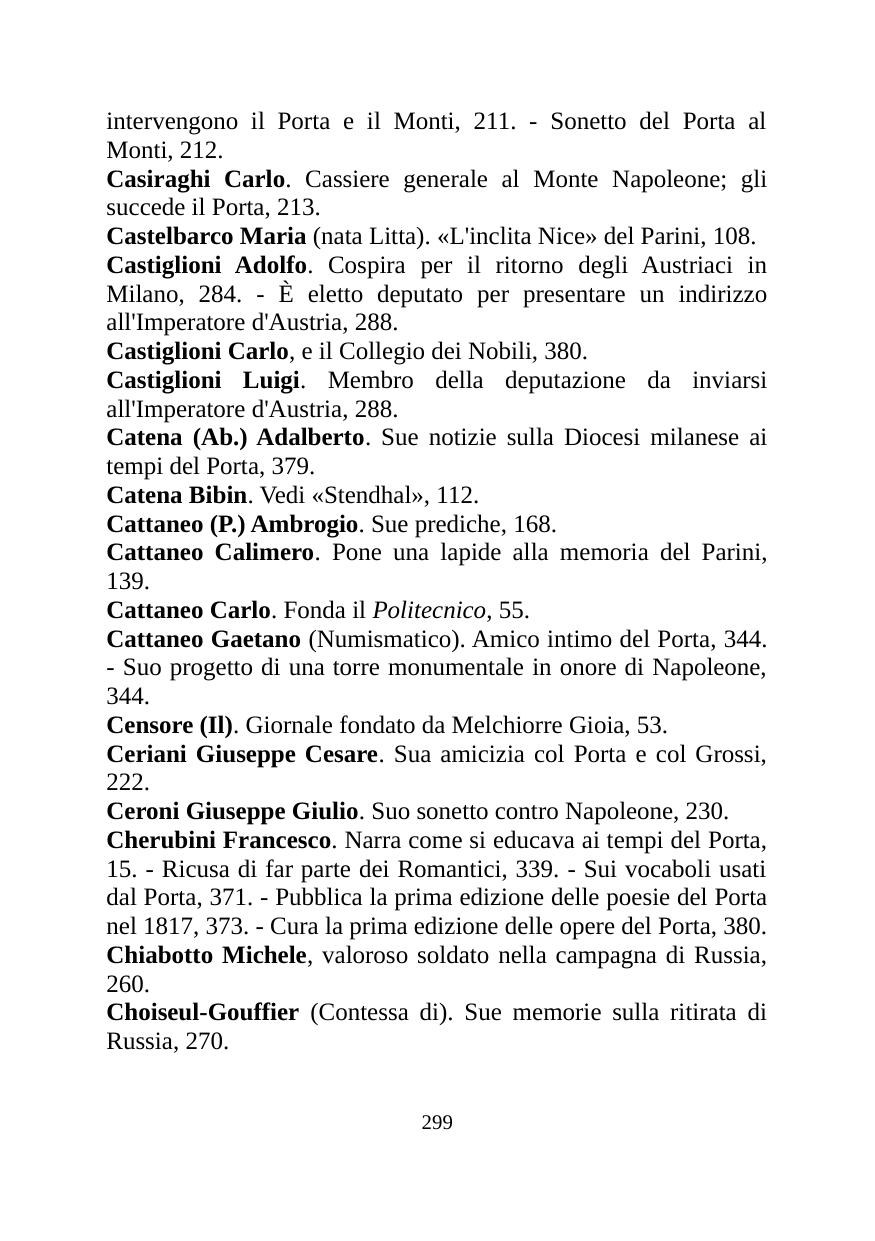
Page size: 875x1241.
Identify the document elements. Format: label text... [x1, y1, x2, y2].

text Cattaneo Calimero. Pone una lapide alla memoria del Parini, 139. [106, 537, 768, 595]
text Castiglioni Carlo, e il Collegio dei Nobili, 380. [106, 336, 768, 365]
text Cattaneo Carlo. Fonda il Politecnico, 55. [106, 595, 768, 624]
text Censore (Il). Giornale fondato da Melchiorre Gioia, 53. [106, 710, 768, 739]
text Cherubini Francesco. Narra come si educava ai tempi del Porta, 15. - Ricusa di far parte dei Romantici, 339. - Sui vocaboli usati dal Porta, 371. - Pubblica la prima edizione delle poesie del Porta nel 1817, 373. - Cura la prima edizione delle opere del Porta, 380. [106, 825, 768, 940]
text Ceroni Giuseppe Giulio. Suo sonetto contro Napoleone, 230. [106, 796, 768, 825]
text Choiseul-Gouffier (Contessa di). Sue memorie sulla ritirata di Russia, 270. [106, 997, 768, 1055]
text Catena (Ab.) Adalberto. Sue notizie sulla Diocesi milanese ai tempi del Porta, 379. [106, 422, 768, 480]
text Catena Bibin. Vedi «Stendhal», 112. [106, 480, 768, 509]
text Castiglioni Adolfo. Cospira per il ritorno degli Austriaci in Milano, 284. - È eletto deputato per presentare un indirizzo all'Imperatore d'Austria, 288. [106, 250, 768, 336]
text Castiglioni Luigi. Membro della deputazione da inviarsi all'Imperatore d'Austria, 288. [106, 365, 768, 422]
text Cattaneo Gaetano (Numismatico). Amico intimo del Porta, 344. - Suo progetto di una torre monumentale in onore di Napoleone, 344. [106, 624, 768, 710]
text Chiabotto Michele, valoroso soldato nella campagna di Russia, 260. [106, 940, 768, 997]
text Castelbarco Maria (nata Litta). «L'inclita Nice» del Parini, 108. [106, 221, 768, 250]
text Cattaneo (P.) Ambrogio. Sue prediche, 168. [106, 509, 768, 537]
text Casiraghi Carlo. Cassiere generale al Monte Napoleone; gli succede il Porta, 213. [106, 164, 768, 221]
text intervengono il Porta e il Monti, 211. - Sonetto del Porta al Monti, 212. [106, 106, 768, 164]
text Ceriani Giuseppe Cesare. Sua amicizia col Porta e col Grossi, 222. [106, 739, 768, 796]
